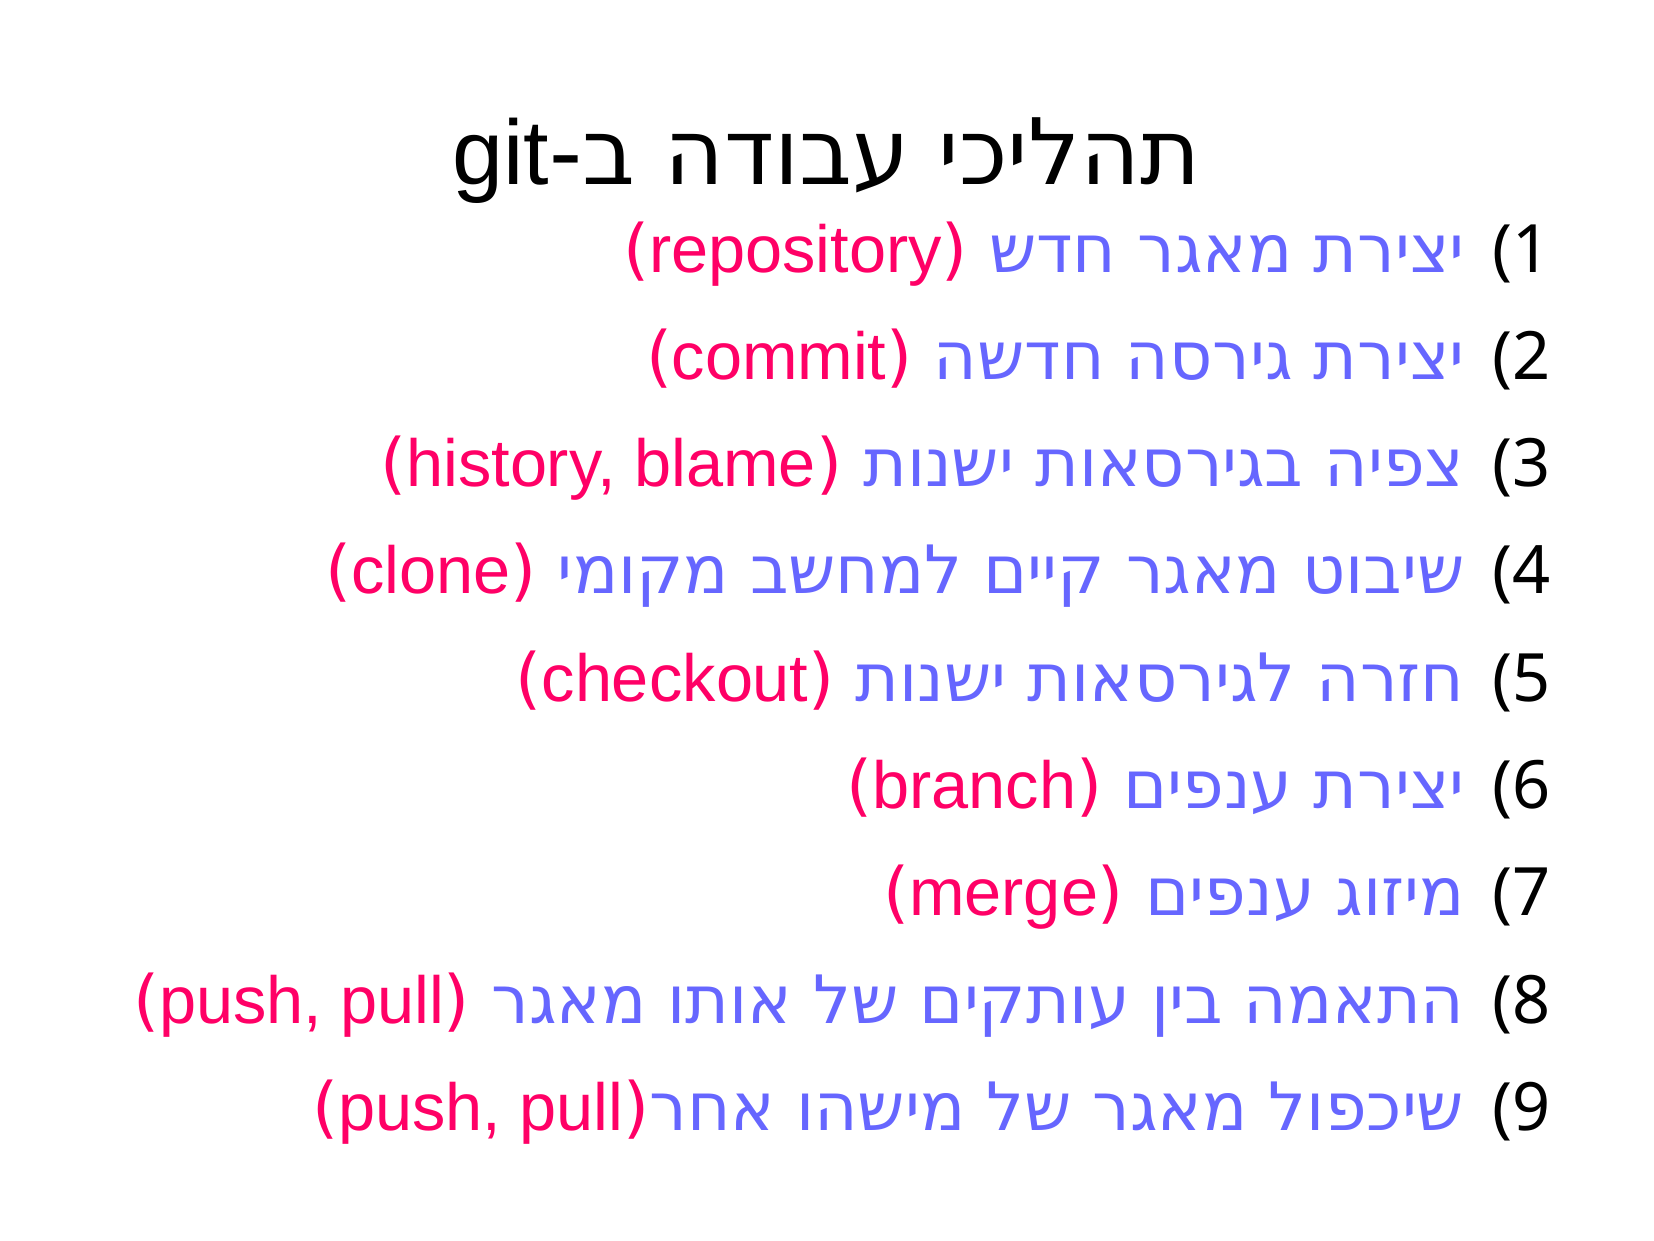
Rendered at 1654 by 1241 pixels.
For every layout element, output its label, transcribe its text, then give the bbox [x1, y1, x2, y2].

text_box [165, 810, 1573, 1138]
list יצירת מאגר חדש (repository) יצירת גירסה חדשה (commit) צפיה בגירסאות ישנות (history, blame) שיבוט מאגר קיים למחשב מקומי (clone) חזרה לגירסאות ישנות (checkout) יצירת ענפים (branch) מיזוג ענפים (merge) התאמה בין עותקים של אותו מאגר (push, pull) שיכפול מאגר של מישהו אחר(push, pull) [84, 210, 1573, 1186]
title תהליכי עבודה ב-git [82, 49, 1571, 257]
